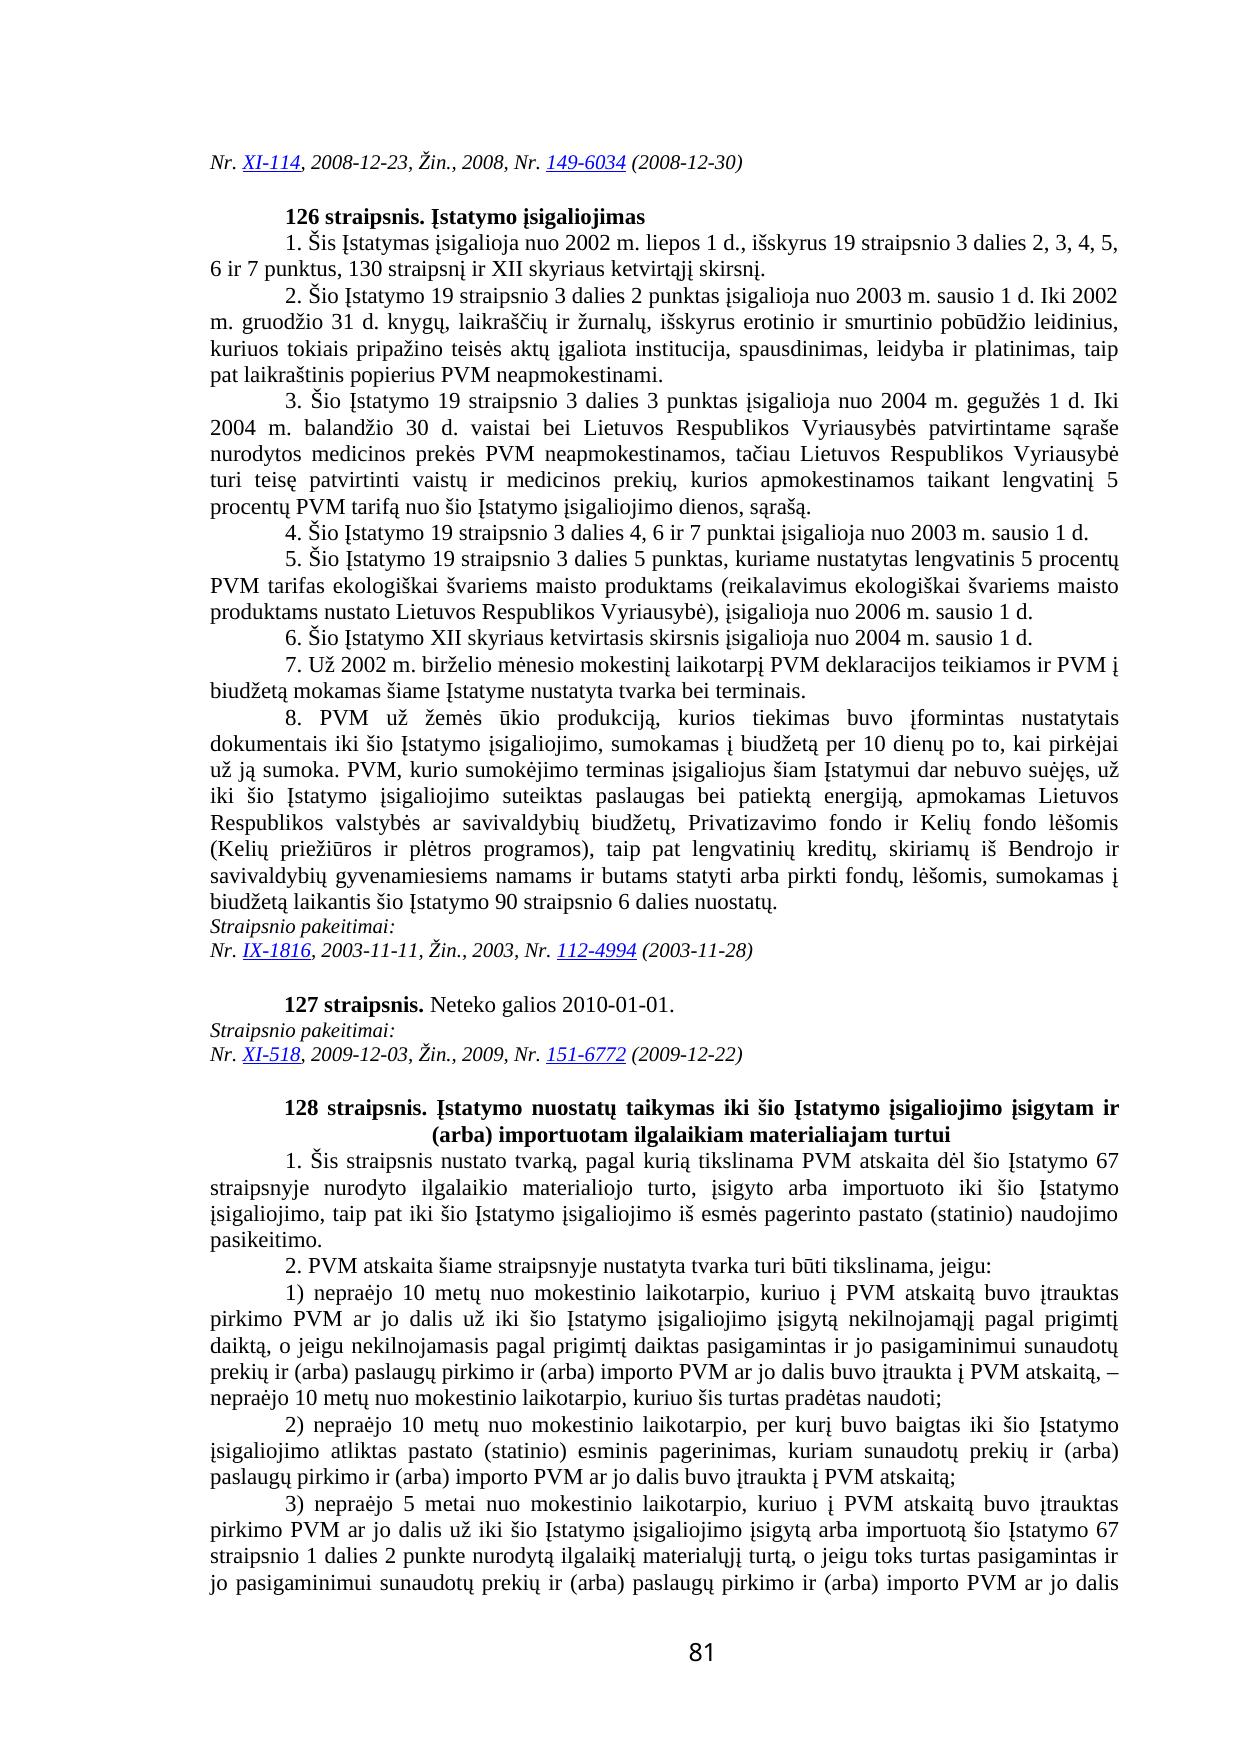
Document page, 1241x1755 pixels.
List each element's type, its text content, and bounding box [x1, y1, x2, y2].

text 127 straipsnis. Neteko galios 2010-01-01. [210, 991, 1120, 1018]
text Nr. IX-1816, 2003-11-11, Žin., 2003, Nr. 112-4994 (2003-11-28) [210, 938, 1120, 962]
text 8. PVM už žemės ūkio produkciją, kurios tiekimas buvo įformintas nustatytais dokumentais iki šio Įstatymo įsigaliojimo, sumokamas į biudžetą per 10 dienų po to, kai pirkėjai už ją sumoka. PVM, kurio sumokėjimo terminas įsigaliojus šiam Įstatymui dar nebuvo suėjęs, už iki šio Įstatymo įsigaliojimo suteiktas paslaugas bei patiektą energiją, apmokamas Lietuvos Respublikos valstybės ar savivaldybių biudžetų, Privatizavimo fondo ir Kelių fondo lėšomis (Kelių priežiūros ir plėtros programos), taip pat lengvatinių kreditų, skiriamų iš Bendrojo ir savivaldybių gyvenamiesiems namams ir butams statyti arba pirkti fondų, lėšomis, sumokamas į biudžetą laikantis šio Įstatymo 90 straipsnio 6 dalies nuostatų. [210, 703, 1120, 914]
text 5. Šio Įstatymo 19 straipsnio 3 dalies 5 punktas, kuriame nustatytas lengvatinis 5 procentų PVM tarifas ekologiškai švariems maisto produktams (reikalavimus ekologiškai švariems maisto produktams nustato Lietuvos Respublikos Vyriausybė), įsigalioja nuo 2006 m. sausio 1 d. [210, 545, 1120, 624]
text 1. Šis Įstatymas įsigalioja nuo 2002 m. liepos 1 d., išskyrus 19 straipsnio 3 dalies 2, 3, 4, 5, 6 ir 7 punktus, 130 straipsnį ir XII skyriaus ketvirtąjį skirsnį. [210, 229, 1120, 282]
text 2. PVM atskaita šiame straipsnyje nustatyta tvarka turi būti tikslinama, jeigu: [210, 1253, 1120, 1279]
text 1. Šis straipsnis nustato tvarką, pagal kurią tikslinama PVM atskaita dėl šio Įstatymo 67 straipsnyje nurodyto ilgalaikio materialiojo turto, įsigyto arba importuoto iki šio Įstatymo įsigaliojimo, taip pat iki šio Įstatymo įsigaliojimo iš esmės pagerinto pastato (statinio) naudojimo pasikeitimo. [210, 1147, 1120, 1253]
text 4. Šio Įstatymo 19 straipsnio 3 dalies 4, 6 ir 7 punktai įsigalioja nuo 2003 m. sausio 1 d. [210, 519, 1120, 545]
text 126 straipsnis. Įstatymo įsigaliojimas [210, 203, 1120, 229]
text Straipsnio pakeitimai: [210, 1018, 1120, 1042]
text Straipsnio pakeitimai: [210, 914, 1120, 938]
text 2) nepraėjo 10 metų nuo mokestinio laikotarpio, per kurį buvo baigtas iki šio Įstatymo įsigaliojimo atliktas pastato (statinio) esminis pagerinimas, kuriam sunaudotų prekių ir (arba) paslaugų pirkimo ir (arba) importo PVM ar jo dalis buvo įtraukta į PVM atskaitą; [210, 1411, 1120, 1490]
text Nr. XI-114, 2008-12-23, Žin., 2008, Nr. 149-6034 (2008-12-30) [210, 150, 1120, 174]
text 1) nepraėjo 10 metų nuo mokestinio laikotarpio, kuriuo į PVM atskaitą buvo įtrauktas pirkimo PVM ar jo dalis už iki šio Įstatymo įsigaliojimo įsigytą nekilnojamąjį pagal prigimtį daiktą, o jeigu nekilnojamasis pagal prigimtį daiktas pasigamintas ir jo pasigaminimui sunaudotų prekių ir (arba) paslaugų pirkimo ir (arba) importo PVM ar jo dalis buvo įtraukta į PVM atskaitą, – nepraėjo 10 metų nuo mokestinio laikotarpio, kuriuo šis turtas pradėtas naudoti; [210, 1279, 1120, 1411]
text 7. Už 2002 m. birželio mėnesio mokestinį laikotarpį PVM deklaracijos teikiamos ir PVM į biudžetą mokamas šiame Įstatyme nustatyta tvarka bei terminais. [210, 651, 1120, 703]
text 3) nepraėjo 5 metai nuo mokestinio laikotarpio, kuriuo į PVM atskaitą buvo įtrauktas pirkimo PVM ar jo dalis už iki šio Įstatymo įsigaliojimo įsigytą arba importuotą šio Įstatymo 67 straipsnio 1 dalies 2 punkte nurodytą ilgalaikį materialųjį turtą, o jeigu toks turtas pasigamintas ir jo pasigaminimui sunaudotų prekių ir (arba) paslaugų pirkimo ir (arba) importo PVM ar jo dalis [210, 1490, 1120, 1595]
text 2. Šio Įstatymo 19 straipsnio 3 dalies 2 punktas įsigalioja nuo 2003 m. sausio 1 d. Iki 2002 m. gruodžio 31 d. knygų, laikraščių ir žurnalų, išskyrus erotinio ir smurtinio pobūdžio leidinius, kuriuos tokiais pripažino teisės aktų įgaliota institucija, spausdinimas, leidyba ir platinimas, taip pat laikraštinis popierius PVM neapmokestinami. [210, 282, 1120, 387]
text 128 straipsnis. Įstatymo nuostatų taikymas iki šio Įstatymo įsigaliojimo įsigytam ir (arba) importuotam ilgalaikiam materialiajam turtui [284, 1094, 1120, 1147]
text 6. Šio Įstatymo XII skyriaus ketvirtasis skirsnis įsigalioja nuo 2004 m. sausio 1 d. [210, 624, 1120, 651]
text 3. Šio Įstatymo 19 straipsnio 3 dalies 3 punktas įsigalioja nuo 2004 m. gegužės 1 d. Iki 2004 m. balandžio 30 d. vaistai bei Lietuvos Respublikos Vyriausybės patvirtintame sąraše nurodytos medicinos prekės PVM neapmokestinamos, tačiau Lietuvos Respublikos Vyriausybė turi teisę patvirtinti vaistų ir medicinos prekių, kurios apmokestinamos taikant lengvatinį 5 procentų PVM tarifą nuo šio Įstatymo įsigaliojimo dienos, sąrašą. [210, 387, 1120, 519]
text Nr. XI-518, 2009-12-03, Žin., 2009, Nr. 151-6772 (2009-12-22) [210, 1042, 1120, 1066]
